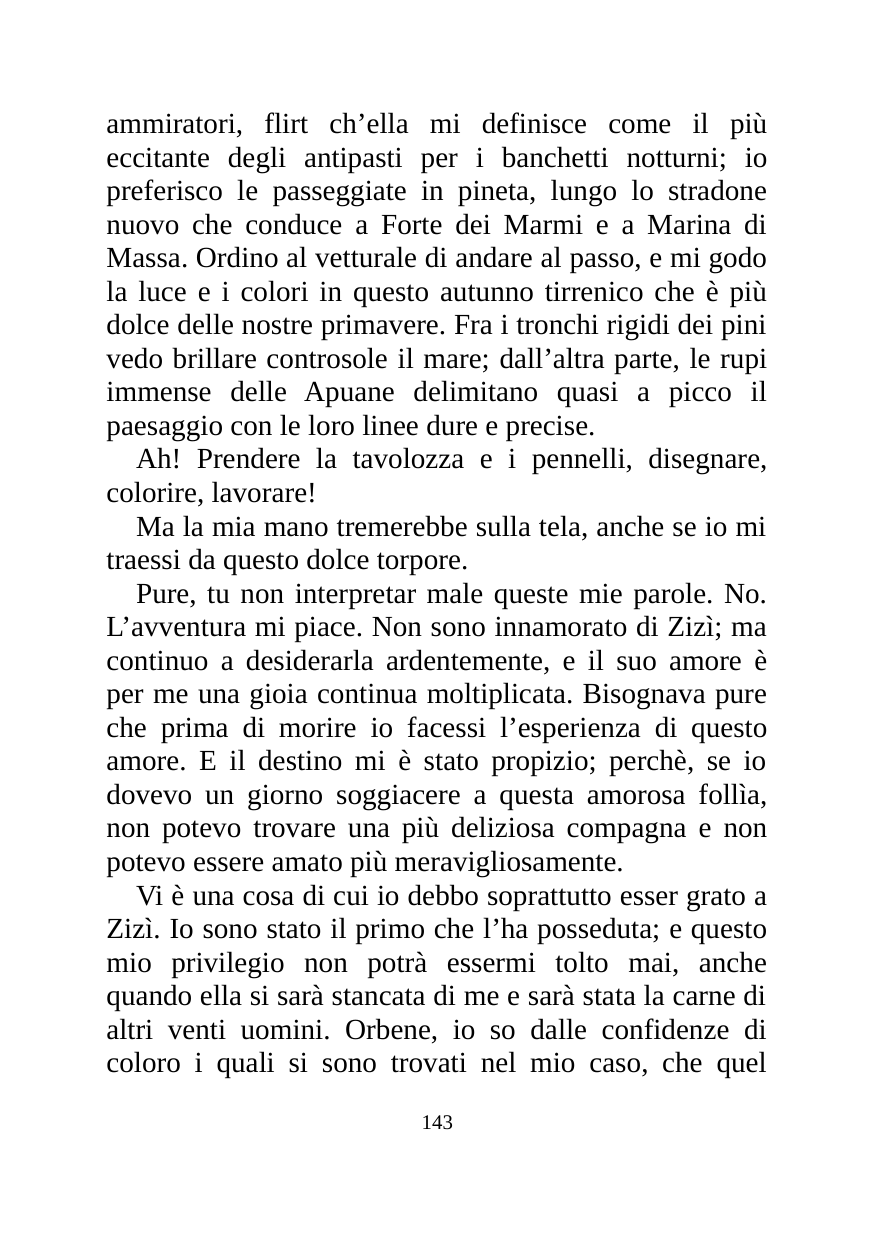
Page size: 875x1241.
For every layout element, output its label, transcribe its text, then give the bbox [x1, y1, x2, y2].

text ammiratori, flirt ch’ella mi definisce come il più eccitante degli antipasti per i banchetti notturni; io preferisco le passeggiate in pineta, lungo lo stradone nuovo che conduce a Forte dei Marmi e a Marina di Massa. Ordino al vetturale di andare al passo, e mi godo la luce e i colori in questo autunno tirrenico che è più dolce delle nostre primavere. Fra i tronchi rigidi dei pini vedo brillare controsole il mare; dall’altra parte, le rupi immense delle Apuane delimitano quasi a picco il paesaggio con le loro linee dure e precise. [106, 106, 768, 442]
text Ma la mia mano tremerebbe sulla tela, anche se io mi traessi da questo dolce torpore. [106, 509, 768, 576]
text Vi è una cosa di cui io debbo soprattutto esser grato a Zizì. Io sono stato il primo che l’ha posseduta; e questo mio privilegio non potrà essermi tolto mai, anche quando ella si sarà stancata di me e sarà stata la carne di altri venti uomini. Orbene, io so dalle confidenze di coloro i quali si sono trovati nel mio caso, che quel [106, 878, 768, 1079]
text Pure, tu non interpretar male queste mie parole. No. L’avventura mi piace. Non sono innamorato di Zizì; ma continuo a desiderarla ardentemente, e il suo amore è per me una gioia continua moltiplicata. Bisognava pure che prima di morire io facessi l’esperienza di questo amore. E il destino mi è stato propizio; perchè, se io dovevo un giorno soggiacere a questa amorosa follìa, non potevo trovare una più deliziosa compagna e non potevo essere amato più meravigliosamente. [106, 576, 768, 878]
text Ah! Prendere la tavolozza e i pennelli, disegnare, colorire, lavorare! [106, 442, 768, 509]
